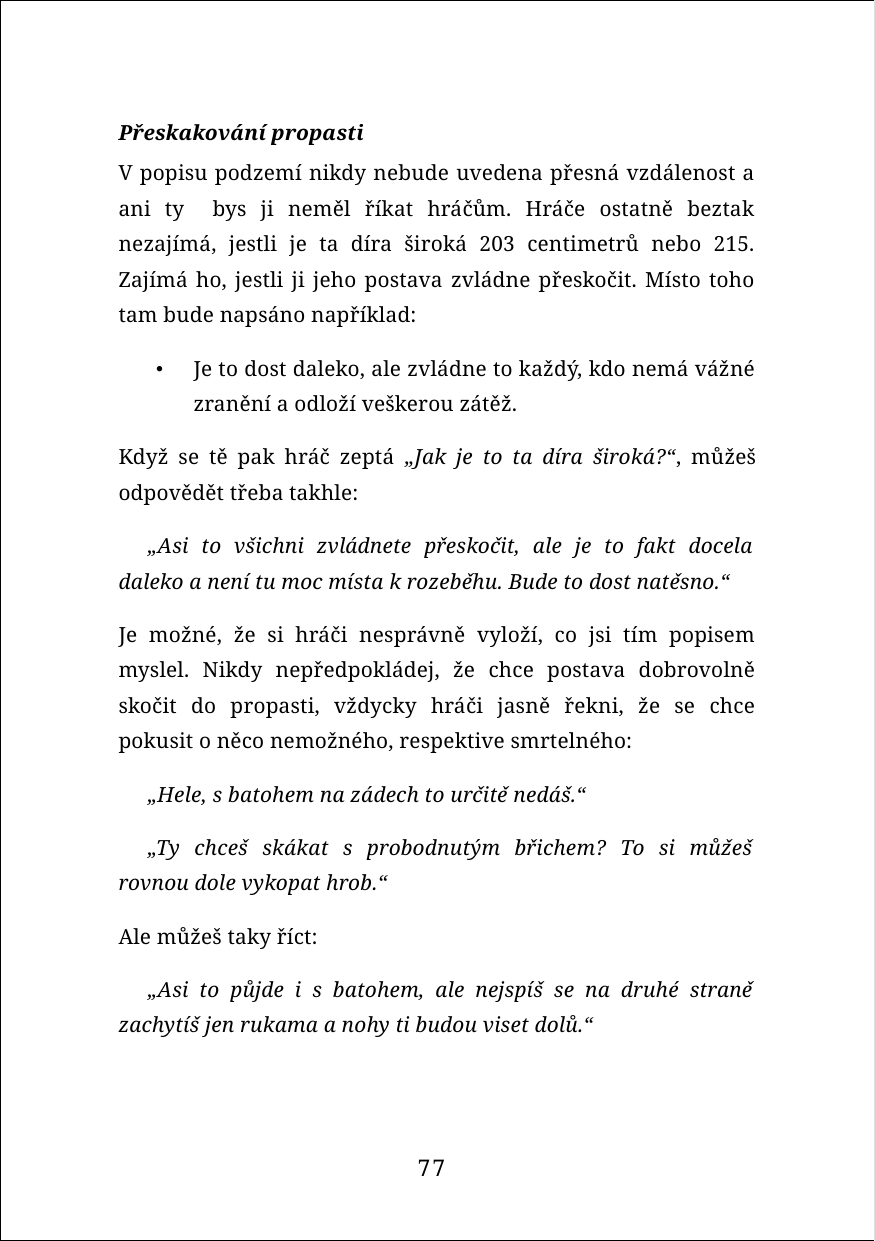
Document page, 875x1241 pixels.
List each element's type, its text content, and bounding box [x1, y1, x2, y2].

text V popisu podzemí nikdy nebude uvedena přesná vzdálenost a ani ty bys ji neměl říkat hráčům. Hráče ostatně beztak nezajímá, jestli je ta díra široká 203 centimetrů nebo 215. Zajímá ho, jestli ji jeho postava zvládne přeskočit. Místo toho tam bude napsáno například: [118, 158, 756, 329]
text „Asi to půjde i s batohem, ale nejspíš se na druhé straně zachytíš jen rukama a nohy ti budou viset dolů.“ [118, 975, 756, 1039]
subtitle Přeskakování propasti [118, 118, 756, 147]
text „Hele, s batohem na zádech to určitě nedáš.“ [118, 780, 756, 808]
text Když se tě pak hráč zeptá „Jak je to ta díra široká?“, můžeš odpovědět třeba takhle: [118, 442, 756, 506]
text „Ty chceš skákat s probodnutým břichem? To si můžeš rovnou dole vykopat hrob.“ [118, 833, 756, 897]
text Ale můžeš taky říct: [118, 922, 756, 950]
list Je to dost daleko, ale zvládne to každý, kdo nemá vážné zranění a odloží veškerou zátěž. [156, 354, 756, 418]
text Je možné, že si hráči nesprávně vyloží, co jsi tím popisem myslel. Nikdy nepředpokládej, že chce postava dobrovolně skočit do propasti, vždycky hráči jasně řekni, že se chce pokusit o něco nemožného, respektive smrtelného: [118, 620, 756, 755]
text „Asi to všichni zvládnete přeskočit, ale je to fakt docela daleko a není tu moc místa k rozeběhu. Bude to dost natěsno.“ [118, 531, 756, 595]
